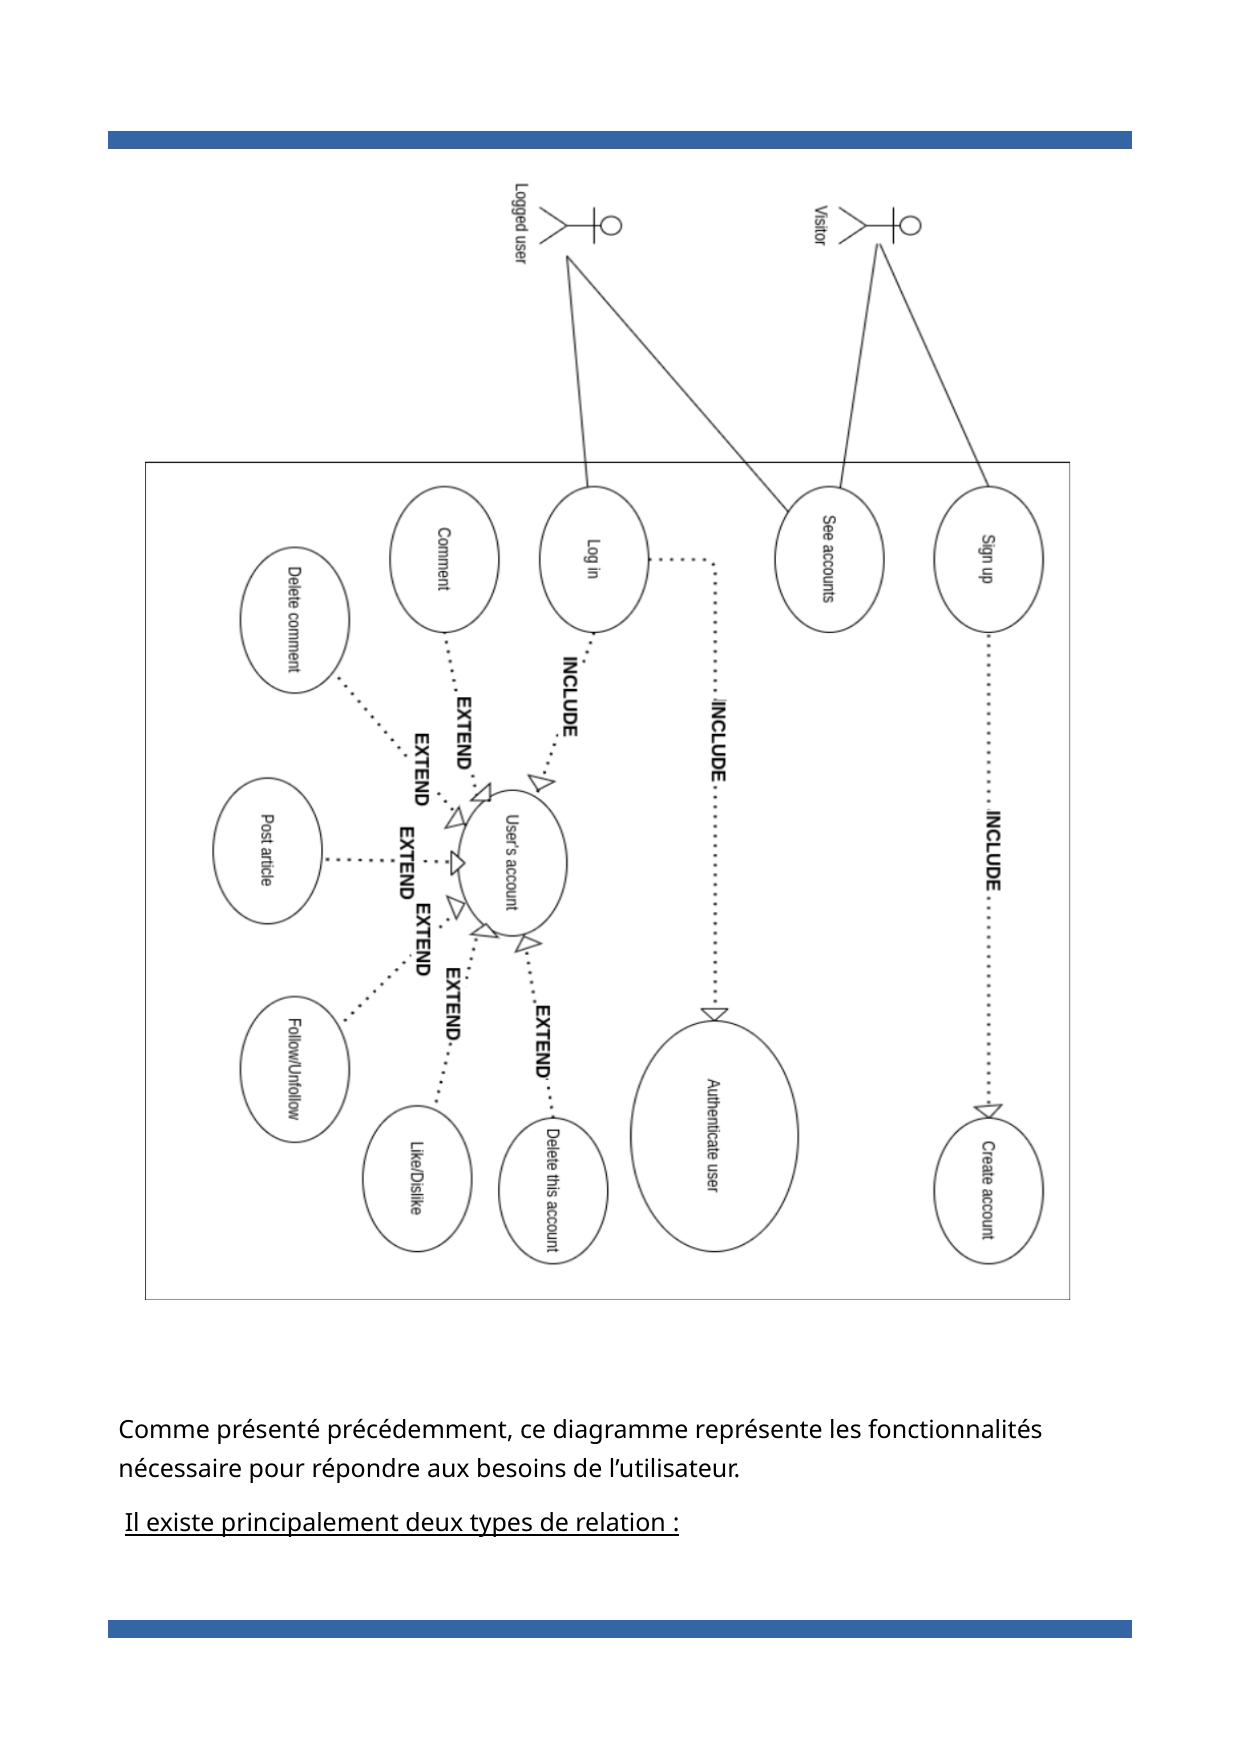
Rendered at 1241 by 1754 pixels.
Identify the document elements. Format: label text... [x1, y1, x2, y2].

text Il existe principalement deux types de relation : [118, 1505, 1122, 1539]
text Comme présenté précédemment, ce diagramme représente les fonctionnalités nécessaire pour répondre aux besoins de l’utilisateur. [118, 1412, 1122, 1485]
picture [145, 184, 1070, 1300]
